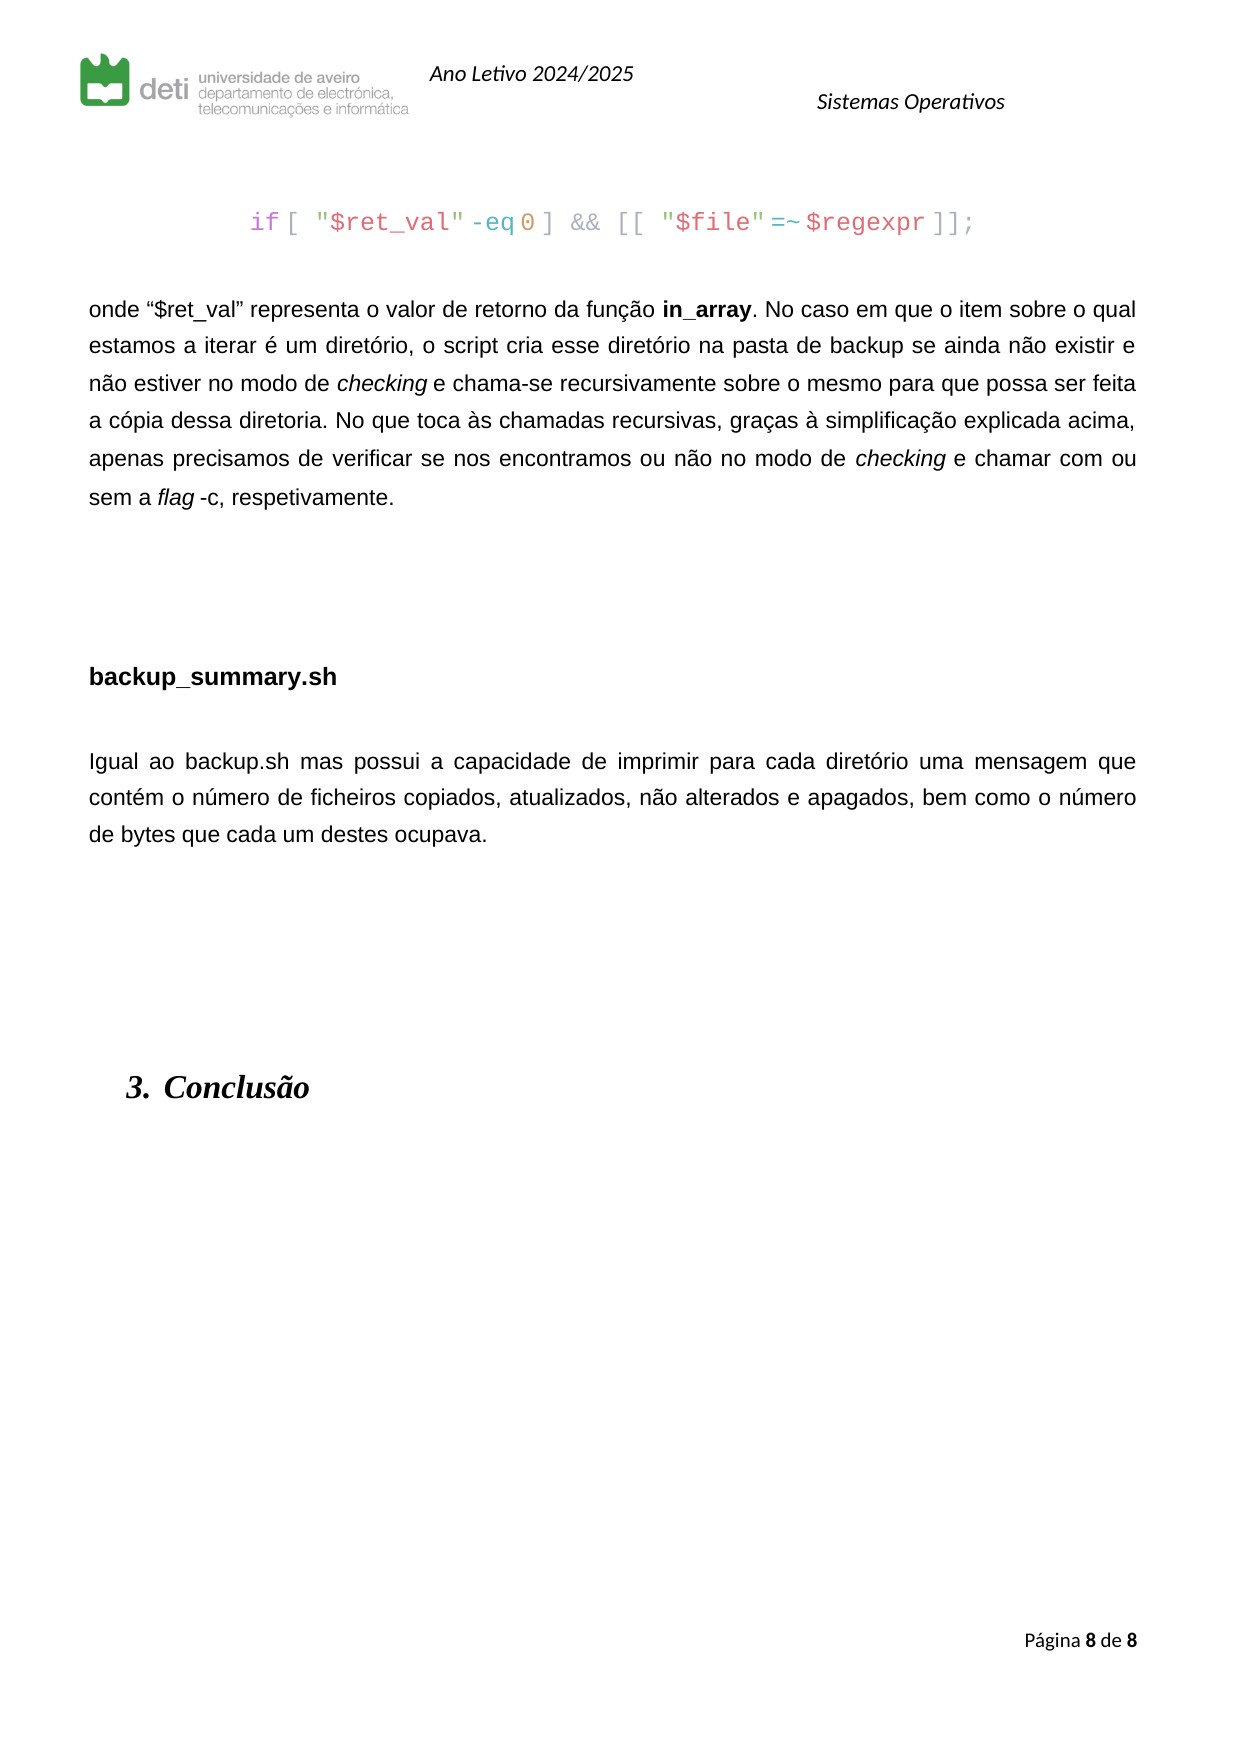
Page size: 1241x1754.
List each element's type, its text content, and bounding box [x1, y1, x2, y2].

subtitle Conclusão [126, 1067, 1137, 1106]
text Igual ao backup.sh mas possui a capacidade de imprimir para cada diretório uma mensagem que contém o número de ficheiros copiados, atualizados, não alterados e apagados, bem como o número de bytes que cada um destes ocupava. [89, 748, 1137, 847]
text backup_summary.sh [89, 662, 1137, 690]
text onde “$ret_val” representa o valor de retorno da função in_array. No caso em que o item sobre o qual estamos a iterar é um diretório, o script cria esse diretório na pasta de backup se ainda não existir e não estiver no modo de checking e chama-se recursivamente sobre o mesmo para que possa ser feita a cópia dessa diretoria. No que toca às chamadas recursivas, graças à simplificação explicada acima, apenas precisamos de verificar se nos encontramos ou não no modo de checking e chamar com ou sem a flag -c, respetivamente. [89, 296, 1137, 511]
picture [78, 48, 410, 118]
text if [ "$ret_val" -eq 0 ] && [[ "$file" =~ $regexpr ]]; [89, 209, 1137, 238]
